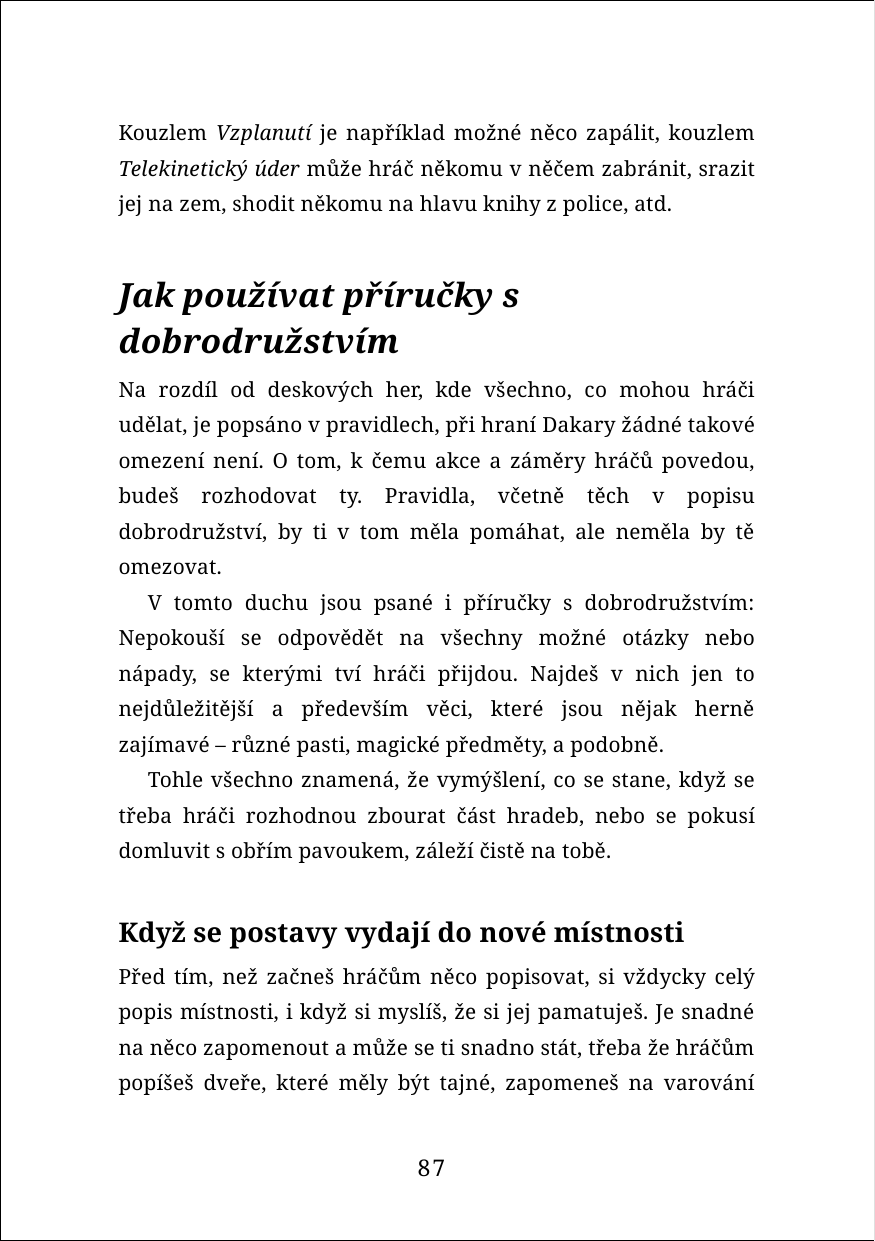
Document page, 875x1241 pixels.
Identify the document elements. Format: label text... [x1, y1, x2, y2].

text Kouzlem Vzplanutí je například možné něco zapálit, kouzlem Telekinetický úder může hráč někomu v něčem zabránit, srazit jej na zem, shodit někomu na hlavu knihy z police, atd. [118, 118, 756, 218]
subtitle Jak používat příručky s dobrodružstvím [118, 272, 756, 363]
text Na rozdíl od deskových her, kde všechno, co mohou hráči udělat, je popsáno v pravidlech, při hraní Dakary žádné takové omezení není. O tom, k čemu akce a záměry hráčů povedou, budeš rozhodovat ty. Pravidla, včetně těch v popisu dobrodružství, by ti v tom měla pomáhat, ale neměla by tě omezovat. V tomto duchu jsou psané i příručky s dobrodružstvím: Nepokouší se odpovědět na všechny možné otázky nebo nápady, se kterými tví hráči přijdou. Najdeš v nich jen to nejdůležitější a především věci, které jsou nějak herně zajímavé – různé pasti, magické předměty, a podobně. Tohle všechno znamená, že vymýšlení, co se stane, když se třeba hráči rozhodnou zbourat část hradeb, nebo se pokusí domluvit s obřím pavoukem, záleží čistě na tobě. [118, 375, 756, 865]
text Před tím, než začneš hráčům něco popisovat, si vždycky celý popis místnosti, i když si myslíš, že si jej pamatuješ. Je snadné na něco zapomenout a může se ti snadno stát, třeba že hráčům popíšeš dveře, které měly být tajné, zapomeneš na varování [118, 962, 756, 1097]
subtitle Když se postavy vydají do nové místnosti [118, 913, 756, 950]
